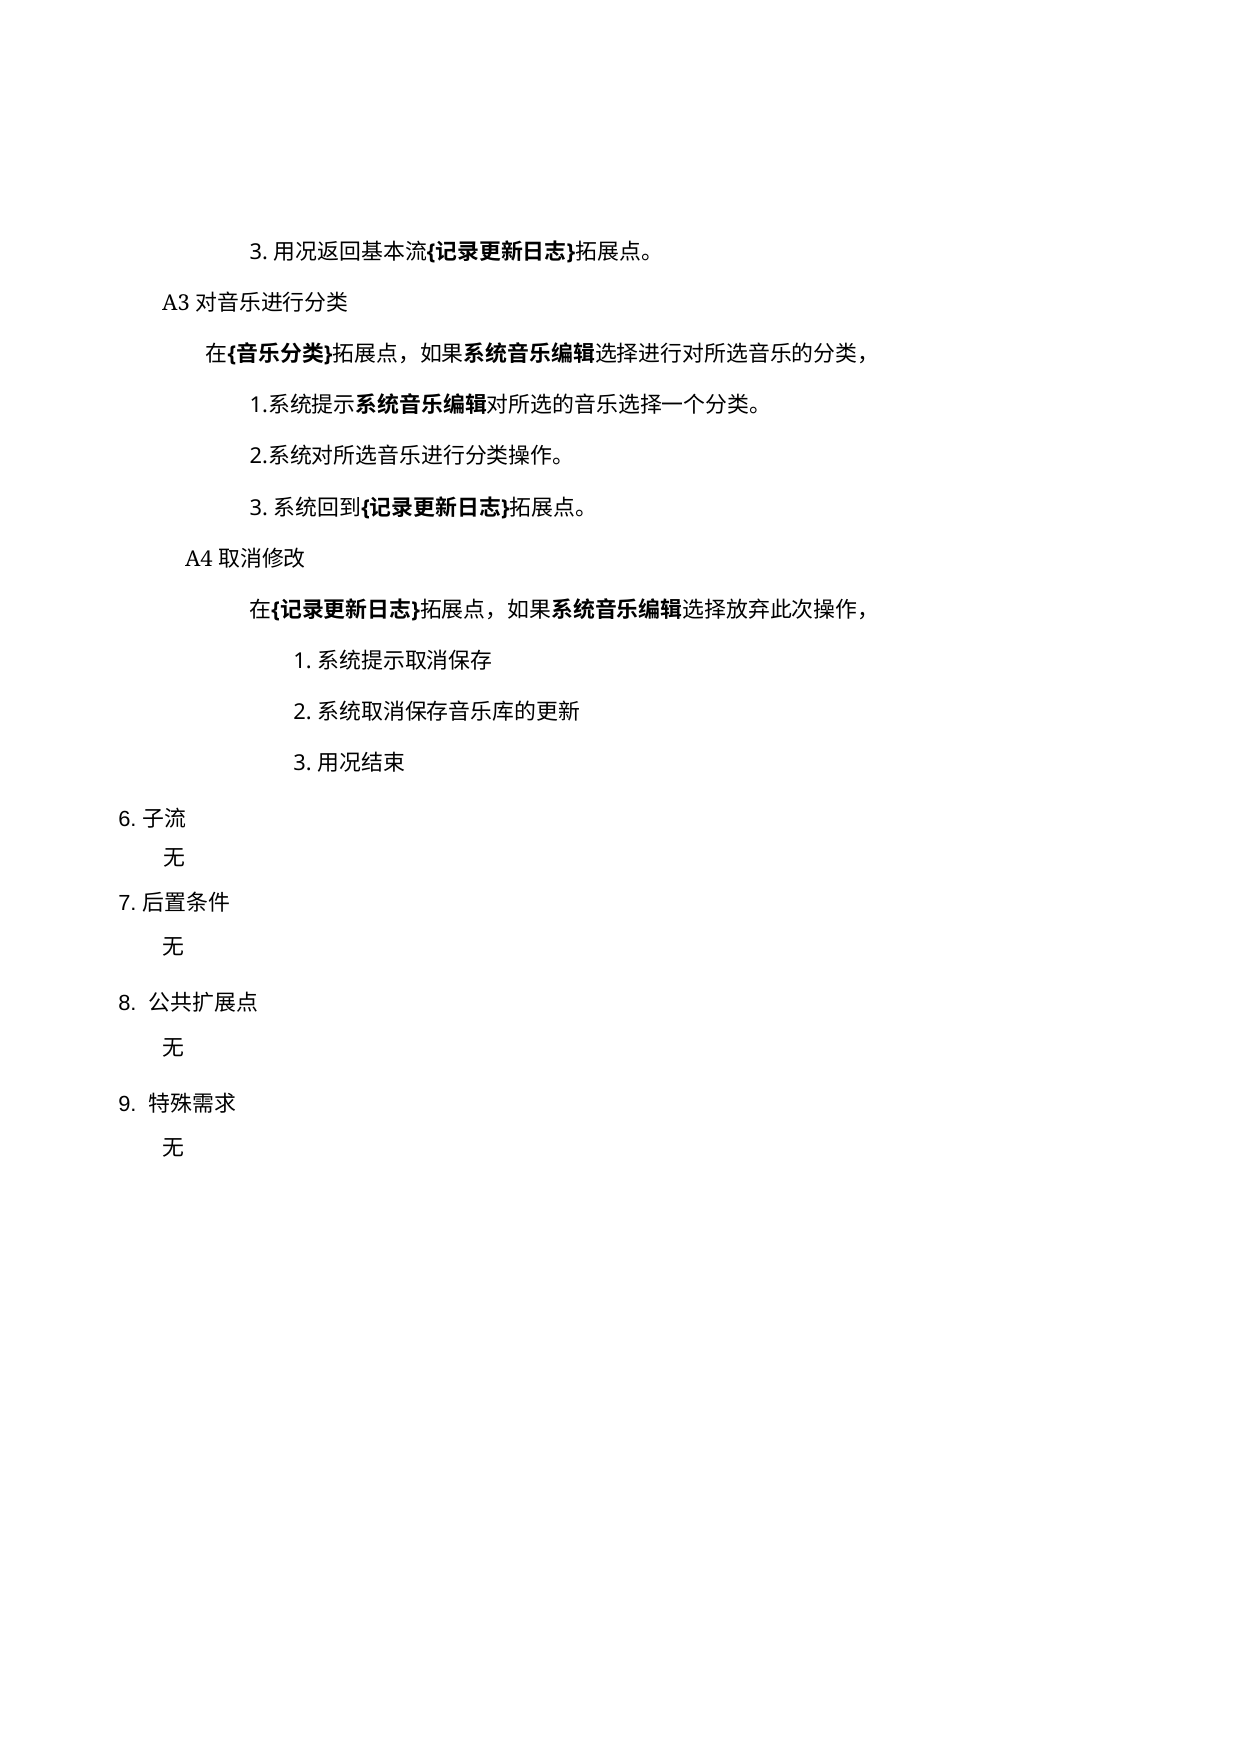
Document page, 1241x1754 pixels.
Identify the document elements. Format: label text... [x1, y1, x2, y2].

text 1.系统提示系统音乐编辑对所选的音乐选择一个分类。 [118, 387, 1122, 419]
text 在{记录更新日志}拓展点，如果系统音乐编辑选择放弃此次操作， [118, 592, 1122, 623]
text A3 对音乐进行分类 [118, 285, 1122, 317]
subtitle 后置条件 [118, 885, 1122, 917]
text 3. 用况返回基本流{记录更新日志}拓展点。 [118, 234, 1122, 266]
text 1. 系统提示取消保存 [118, 643, 1122, 674]
text 3. 用况结束 [118, 745, 1122, 777]
text 2. 系统取消保存音乐库的更新 [118, 694, 1122, 726]
text 3. 系统回到{记录更新日志}拓展点。 [118, 489, 1122, 521]
text 无 [118, 929, 1122, 961]
subtitle 特殊需求 [118, 1086, 1122, 1118]
text 在{音乐分类}拓展点，如果系统音乐编辑选择进行对所选音乐的分类， [118, 336, 1122, 368]
subtitle 子流 [118, 801, 1122, 833]
text A4 取消修改 [118, 541, 1122, 572]
subtitle 公共扩展点 [118, 985, 1122, 1017]
text 无 [118, 1130, 1122, 1162]
text 无 [118, 839, 1122, 873]
text 无 [118, 1030, 1122, 1061]
text 2.系统对所选音乐进行分类操作。 [118, 438, 1122, 470]
